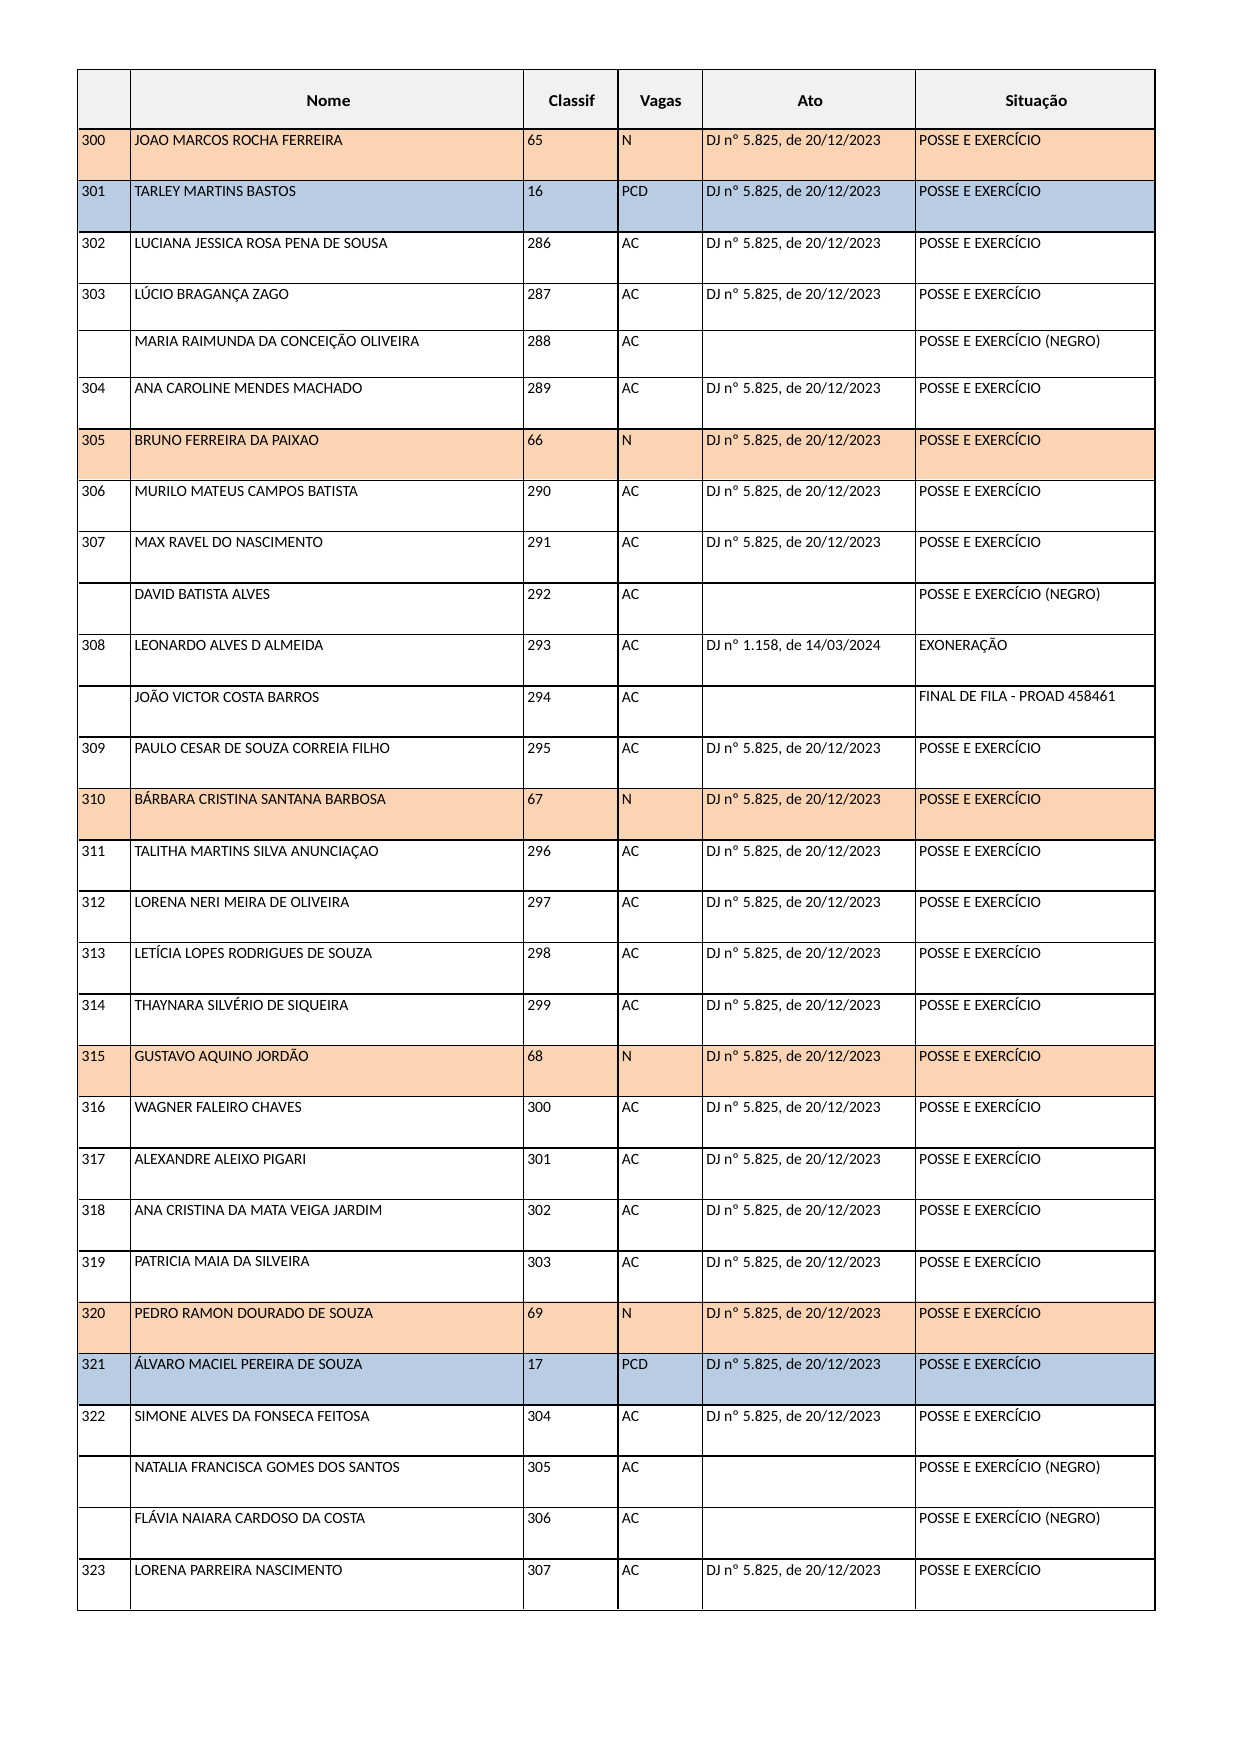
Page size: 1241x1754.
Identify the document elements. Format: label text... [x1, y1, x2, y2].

table_cell PCD [619, 1354, 702, 1404]
table_cell 292 [524, 584, 617, 633]
table_cell AC [619, 943, 702, 993]
table_cell GUSTAVO AQUINO JORDÃO [131, 1046, 523, 1096]
table_cell 293 [524, 635, 617, 685]
table_cell DJ nº 5.825, de 20/12/2023 [703, 892, 915, 942]
table_cell DJ nº 5.825, de 20/12/2023 [703, 1149, 915, 1198]
table_cell 301 [78, 181, 130, 231]
table_cell ÁLVARO MACIEL PEREIRA DE SOUZA [131, 1354, 523, 1404]
table_cell 68 [524, 1046, 617, 1096]
table_cell 286 [524, 233, 617, 282]
table_cell AC [619, 378, 702, 428]
table_cell 306 [524, 1508, 617, 1558]
table_cell AC [619, 1560, 702, 1609]
table_cell AC [619, 532, 702, 582]
table_cell PEDRO RAMON DOURADO DE SOUZA [131, 1303, 523, 1353]
table_cell MARIA RAIMUNDA DA CONCEIÇÃO OLIVEIRA [131, 331, 523, 377]
table_cell DJ nº 5.825, de 20/12/2023 [703, 943, 915, 993]
table_cell AC [619, 331, 702, 377]
table_cell [703, 687, 915, 736]
table_cell 287 [524, 284, 617, 329]
table_cell POSSE E EXERCÍCIO (NEGRO) [916, 584, 1154, 633]
table_cell 69 [524, 1303, 617, 1353]
table_cell 316 [78, 1097, 130, 1147]
table_cell MURILO MATEUS CAMPOS BATISTA [131, 481, 523, 531]
table_cell POSSE E EXERCÍCIO [916, 532, 1154, 582]
table_cell AC [619, 1200, 702, 1250]
table_cell POSSE E EXERCÍCIO [916, 1354, 1154, 1404]
table_cell ALEXANDRE ALEIXO PIGARI [131, 1149, 523, 1198]
table_cell POSSE E EXERCÍCIO [916, 284, 1154, 329]
table_cell POSSE E EXERCÍCIO [916, 130, 1154, 180]
table_cell ANA CRISTINA DA MATA VEIGA JARDIM [131, 1200, 523, 1250]
table_header Ato [703, 70, 915, 128]
table_header Classif [524, 70, 617, 128]
table_cell AC [619, 584, 702, 633]
table_cell 65 [524, 130, 617, 180]
table_cell 322 [78, 1405, 130, 1455]
table_cell AC [619, 841, 702, 890]
table_cell POSSE E EXERCÍCIO [916, 1097, 1154, 1147]
table_cell AC [619, 1149, 702, 1198]
table_cell DJ nº 5.825, de 20/12/2023 [703, 841, 915, 890]
table_cell LORENA NERI MEIRA DE OLIVEIRA [131, 892, 523, 942]
table_cell 315 [78, 1046, 130, 1096]
table_cell POSSE E EXERCÍCIO [916, 841, 1154, 890]
table_cell POSSE E EXERCÍCIO [916, 1560, 1154, 1609]
table_cell N [619, 789, 702, 839]
table_cell WAGNER FALEIRO CHAVES [131, 1097, 523, 1147]
table_cell POSSE E EXERCÍCIO [916, 233, 1154, 282]
table_cell DJ nº 5.825, de 20/12/2023 [703, 789, 915, 839]
table_cell AC [619, 687, 702, 736]
table_cell 302 [524, 1200, 617, 1250]
table_cell N [619, 1046, 702, 1096]
table_cell 304 [524, 1406, 617, 1455]
table_cell POSSE E EXERCÍCIO [916, 181, 1154, 231]
table_cell 288 [524, 331, 617, 377]
table_cell POSSE E EXERCÍCIO [916, 1200, 1154, 1250]
table_cell 310 [78, 789, 130, 839]
table_cell 317 [78, 1148, 130, 1198]
table_cell DJ nº 5.825, de 20/12/2023 [703, 1303, 915, 1353]
table_header Vagas [619, 70, 702, 128]
table_cell POSSE E EXERCÍCIO [916, 1303, 1154, 1353]
table_cell DJ nº 5.825, de 20/12/2023 [703, 1560, 915, 1609]
table_cell POSSE E EXERCÍCIO (NEGRO) [916, 331, 1154, 377]
table_cell POSSE E EXERCÍCIO [916, 943, 1154, 993]
table_cell THAYNARA SILVÉRIO DE SIQUEIRA [131, 995, 523, 1044]
table_cell TARLEY MARTINS BASTOS [131, 181, 523, 231]
table_cell DJ nº 5.825, de 20/12/2023 [703, 1200, 915, 1250]
table_cell JOÃO VICTOR COSTA BARROS [131, 687, 523, 736]
table_cell AC [619, 635, 702, 685]
table_cell AC [619, 1457, 702, 1507]
table_cell POSSE E EXERCÍCIO [916, 789, 1154, 839]
table_cell [703, 584, 915, 633]
table_cell POSSE E EXERCÍCIO (NEGRO) [916, 1457, 1154, 1507]
table_cell FINAL DE FILA - PROAD 458461 [916, 687, 1154, 736]
table_cell AC [619, 995, 702, 1044]
table_cell AC [619, 233, 702, 282]
table_cell DJ nº 5.825, de 20/12/2023 [703, 1406, 915, 1455]
table_header Nome [131, 70, 523, 128]
table_cell POSSE E EXERCÍCIO [916, 1252, 1154, 1301]
table_cell PATRICIA MAIA DA SILVEIRA [131, 1252, 523, 1301]
table_cell LÚCIO BRAGANÇA ZAGO [131, 284, 523, 329]
table_cell POSSE E EXERCÍCIO [916, 738, 1154, 788]
table_cell DJ nº 5.825, de 20/12/2023 [703, 181, 915, 231]
table_cell DJ nº 1.158, de 14/03/2024 [703, 635, 915, 685]
table_cell [78, 583, 130, 633]
table_cell 308 [78, 635, 130, 685]
table_cell 306 [78, 481, 130, 531]
table_cell N [619, 1303, 702, 1353]
table_cell [78, 331, 130, 377]
table_cell 303 [524, 1252, 617, 1301]
table_cell LORENA PARREIRA NASCIMENTO [131, 1560, 523, 1609]
table_cell 311 [78, 840, 130, 890]
table_cell 299 [524, 995, 617, 1044]
table_cell POSSE E EXERCÍCIO (NEGRO) [916, 1508, 1154, 1558]
table_cell 66 [524, 430, 617, 479]
table_cell [703, 331, 915, 377]
table_cell POSSE E EXERCÍCIO [916, 1046, 1154, 1096]
table_cell LETÍCIA LOPES RODRIGUES DE SOUZA [131, 943, 523, 993]
table_cell DAVID BATISTA ALVES [131, 584, 523, 633]
table_cell DJ nº 5.825, de 20/12/2023 [703, 1252, 915, 1301]
table_cell DJ nº 5.825, de 20/12/2023 [703, 284, 915, 329]
table_cell [78, 686, 130, 736]
table_cell BRUNO FERREIRA DA PAIXAO [131, 430, 523, 479]
table_cell 312 [78, 891, 130, 942]
table_cell [703, 1457, 915, 1507]
table_cell AC [619, 481, 702, 531]
table_cell AC [619, 1508, 702, 1558]
table_cell PCD [619, 181, 702, 231]
table_cell 314 [78, 994, 130, 1044]
table_cell MAX RAVEL DO NASCIMENTO [131, 532, 523, 582]
table_cell N [619, 130, 702, 180]
table_cell LUCIANA JESSICA ROSA PENA DE SOUSA [131, 233, 523, 282]
table_cell N [619, 430, 702, 479]
table_cell POSSE E EXERCÍCIO [916, 481, 1154, 531]
table_cell FLÁVIA NAIARA CARDOSO DA COSTA [131, 1508, 523, 1558]
table_cell POSSE E EXERCÍCIO [916, 430, 1154, 479]
table_cell DJ nº 5.825, de 20/12/2023 [703, 430, 915, 479]
table_cell 297 [524, 892, 617, 942]
table_cell DJ nº 5.825, de 20/12/2023 [703, 130, 915, 180]
table_cell 305 [78, 429, 130, 479]
table_cell 17 [524, 1354, 617, 1404]
table_cell 291 [524, 532, 617, 582]
table_cell POSSE E EXERCÍCIO [916, 1149, 1154, 1198]
table_cell DJ nº 5.825, de 20/12/2023 [703, 378, 915, 428]
table_cell 303 [78, 284, 130, 329]
table_cell [703, 1508, 915, 1558]
table_cell DJ nº 5.825, de 20/12/2023 [703, 995, 915, 1044]
table_cell 290 [524, 481, 617, 531]
table_cell 67 [524, 789, 617, 839]
table_cell AC [619, 738, 702, 788]
table_cell 307 [524, 1560, 617, 1609]
table_cell DJ nº 5.825, de 20/12/2023 [703, 233, 915, 282]
table_cell BÁRBARA CRISTINA SANTANA BARBOSA [131, 789, 523, 839]
table_cell AC [619, 1406, 702, 1455]
table_header [78, 70, 130, 128]
table_cell POSSE E EXERCÍCIO [916, 995, 1154, 1044]
table_cell 289 [524, 378, 617, 428]
table_cell JOAO MARCOS ROCHA FERREIRA [131, 130, 523, 180]
table_cell POSSE E EXERCÍCIO [916, 892, 1154, 942]
table_cell DJ nº 5.825, de 20/12/2023 [703, 1354, 915, 1404]
table_cell 304 [78, 378, 130, 428]
table_cell POSSE E EXERCÍCIO [916, 1406, 1154, 1455]
table_cell 296 [524, 841, 617, 890]
table_cell AC [619, 892, 702, 942]
table_cell DJ nº 5.825, de 20/12/2023 [703, 1046, 915, 1096]
table_cell TALITHA MARTINS SILVA ANUNCIAÇAO [131, 841, 523, 890]
table_cell [78, 1508, 130, 1558]
table_cell 305 [524, 1457, 617, 1507]
table_cell 295 [524, 738, 617, 788]
table_cell 301 [524, 1149, 617, 1198]
table_cell 294 [524, 687, 617, 736]
table_cell 320 [78, 1303, 130, 1353]
table_cell 319 [78, 1251, 130, 1301]
table_cell 300 [78, 129, 130, 180]
table_cell 321 [78, 1354, 130, 1404]
table_cell 16 [524, 181, 617, 231]
table_cell NATALIA FRANCISCA GOMES DOS SANTOS [131, 1457, 523, 1507]
table_cell EXONERAÇÃO [916, 635, 1154, 685]
table_cell 309 [78, 737, 130, 788]
table_cell AC [619, 284, 702, 329]
table_cell 318 [78, 1200, 130, 1250]
table_cell 300 [524, 1097, 617, 1147]
table_cell POSSE E EXERCÍCIO [916, 378, 1154, 428]
table_cell ANA CAROLINE MENDES MACHADO [131, 378, 523, 428]
table_cell [78, 1456, 130, 1507]
table_cell LEONARDO ALVES D ALMEIDA [131, 635, 523, 685]
table_cell AC [619, 1097, 702, 1147]
table_cell 302 [78, 232, 130, 282]
table_cell DJ nº 5.825, de 20/12/2023 [703, 481, 915, 531]
table_cell 323 [78, 1559, 130, 1609]
table_cell DJ nº 5.825, de 20/12/2023 [703, 532, 915, 582]
table_cell PAULO CESAR DE SOUZA CORREIA FILHO [131, 738, 523, 788]
table_cell DJ nº 5.825, de 20/12/2023 [703, 1097, 915, 1147]
table_cell SIMONE ALVES DA FONSECA FEITOSA [131, 1406, 523, 1455]
table_header Situação [916, 70, 1154, 128]
table_cell 313 [78, 943, 130, 993]
table_cell 307 [78, 532, 130, 582]
table_cell AC [619, 1252, 702, 1301]
table_cell 298 [524, 943, 617, 993]
table_cell DJ nº 5.825, de 20/12/2023 [703, 738, 915, 788]
